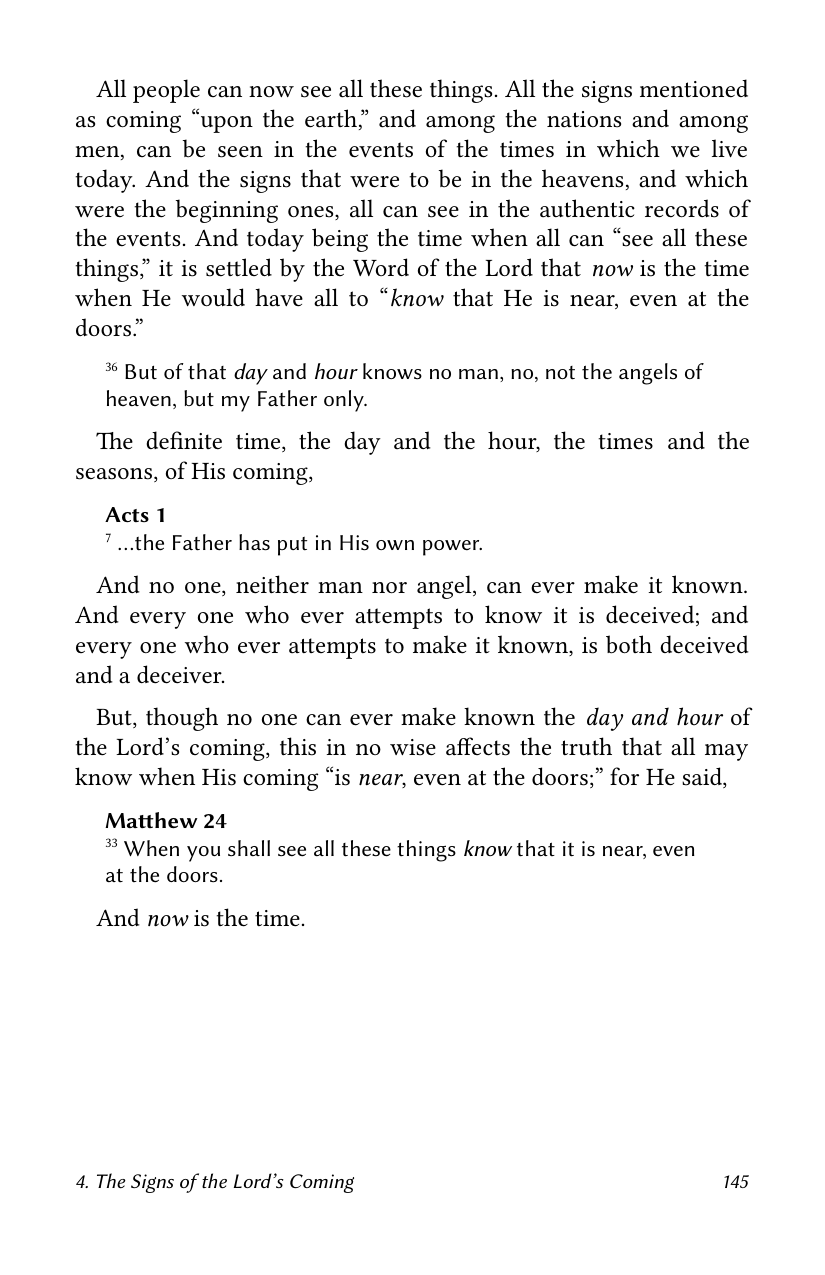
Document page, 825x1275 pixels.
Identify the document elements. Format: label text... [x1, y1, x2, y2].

text 36 But of that day and hour knows no man, no, not the angels of heaven, but my Father only. [105, 359, 720, 412]
text But, though no one can ever make known the day and hour of the Lord’s coming, this in no wise affects the truth that all may know when His coming “is near, even at the doors;” for He said, [75, 703, 750, 791]
text The definite time, the day and the hour, the times and the seasons, of His coming, [75, 427, 750, 486]
text 33 When you shall see all these things know that it is near, even at the doors. [105, 835, 720, 888]
text 7 ...the Father has put in His own power. [105, 530, 720, 556]
text All people can now see all these things. All the signs mentioned as coming “upon the earth,” and among the nations and among men, can be seen in the events of the times in which we live today. And the signs that were to be in the heavens, and which were the beginning ones, all can see in the authentic records of the events. And today being the time when all can “see all these things,” it is settled by the Word of the Lord that now is the time when He would have all to “know that He is near, even at the doors.” [75, 75, 750, 343]
text Acts 1 [105, 502, 750, 528]
text And now is the time. [75, 904, 750, 932]
text Matthew 24 [105, 808, 750, 834]
text And no one, neither man nor angel, can ever make it known. And every one who ever attempts to know it is deceived; and every one who ever attempts to make it known, is both deceived and a deceiver. [75, 571, 750, 690]
